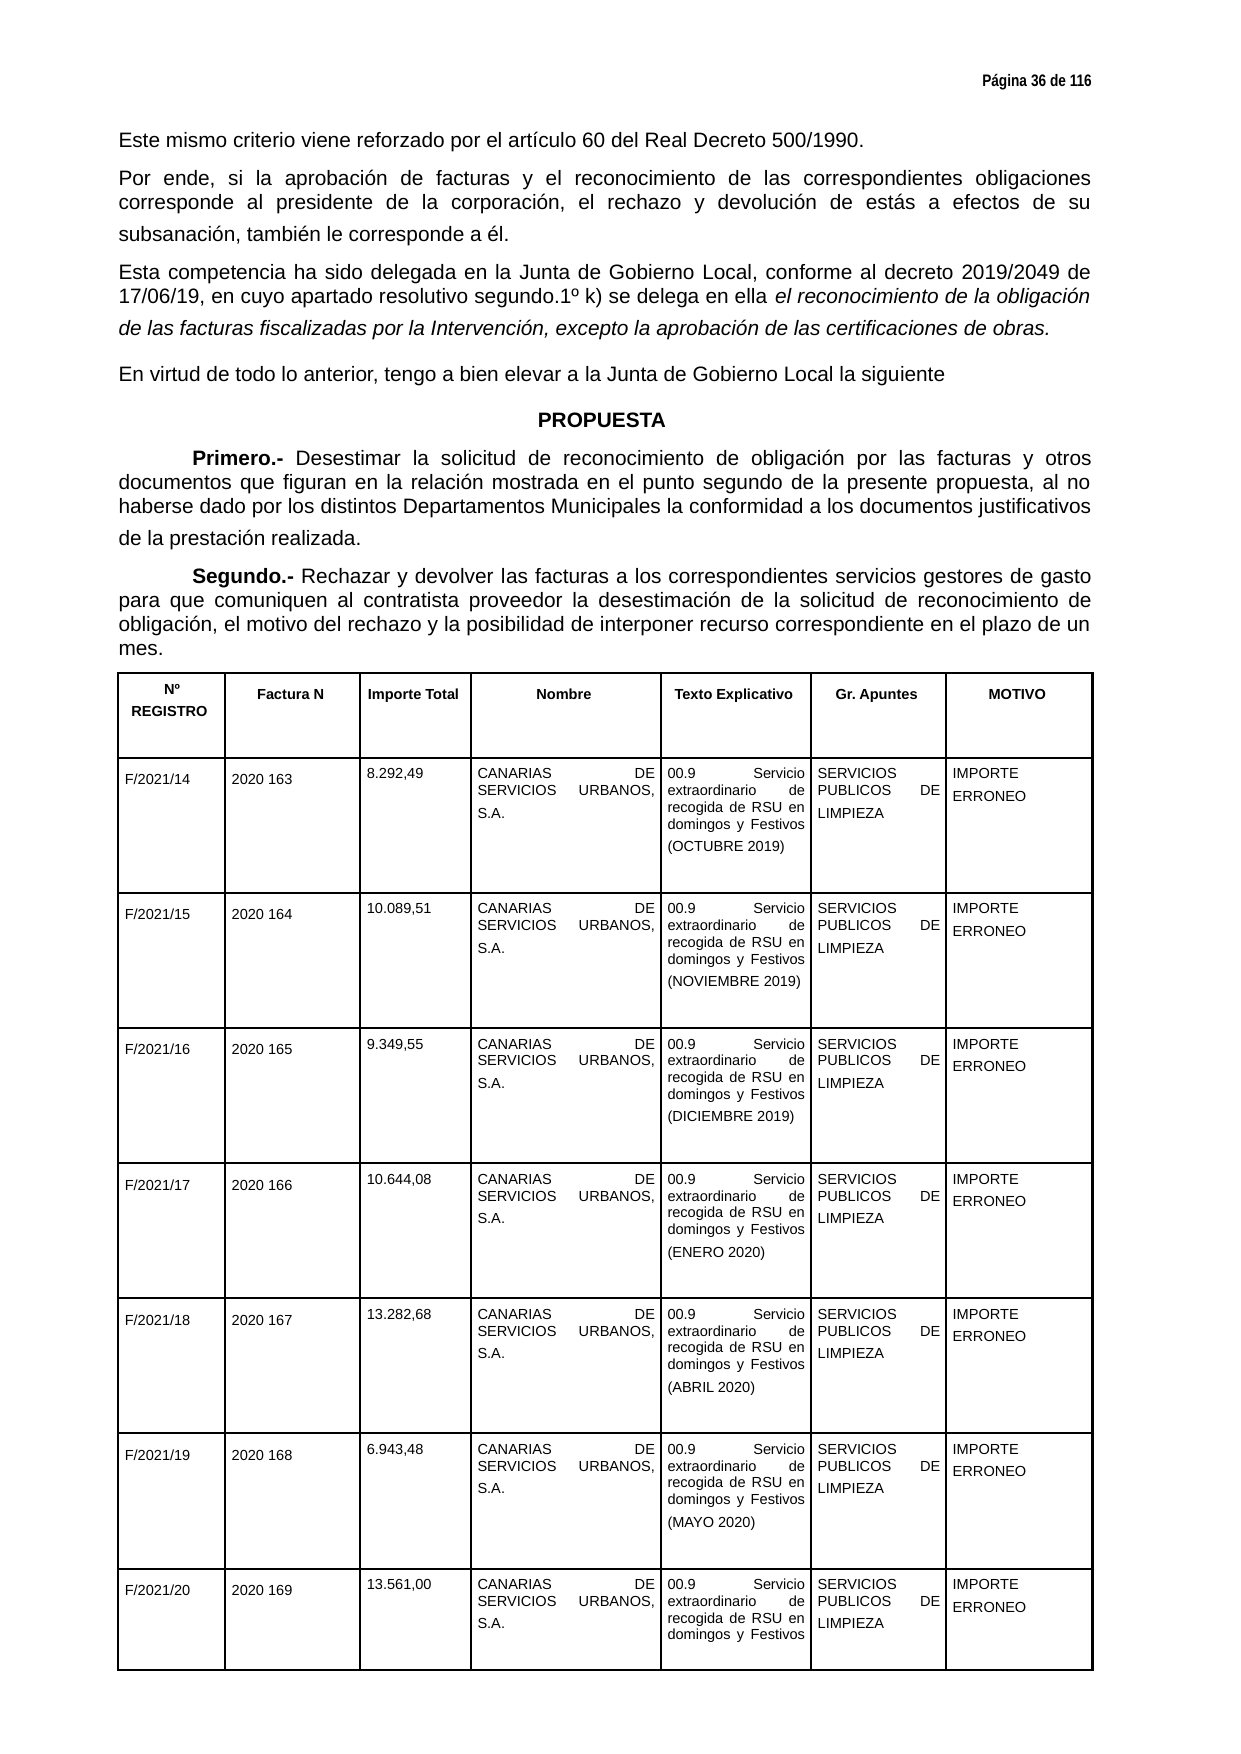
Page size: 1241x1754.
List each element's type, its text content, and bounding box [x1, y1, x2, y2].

table_cell CANARIAS DE SERVICIOS URBANOS, S.A. [472, 1164, 660, 1297]
table_cell 00.9 Servicio extraordinario de recogida de RSU en domingos y Festivos (MAYO 2020) [662, 1434, 810, 1567]
table_cell 00.9 Servicio extraordinario de recogida de RSU en domingos y Festivos (NOVIEMBRE 2019) [662, 894, 810, 1027]
table_cell IMPORTE ERRONEO [947, 1299, 1091, 1432]
text Esta competencia ha sido delegada en la Junta de Gobierno Local, conforme al decreto 2019/2049 de 17/06/19, en cuyo apartado resolutivo segundo.1º k) se delega en ella el reconocimiento de la obligación de las facturas fiscalizadas por la Intervención, excepto la aprobación de las certificaciones de obras. [118, 260, 1092, 341]
table_cell CANARIAS DE SERVICIOS URBANOS, S.A. [472, 1029, 660, 1162]
table_cell 00.9 Servicio extraordinario de recogida de RSU en domingos y Festivos (OCTUBRE 2019) [662, 759, 810, 892]
table_cell 00.9 Servicio extraordinario de recogida de RSU en domingos y Festivos (ABRIL 2020) [662, 1299, 810, 1432]
table_header Texto Explicativo [662, 674, 810, 757]
table_cell 10.644,08 [361, 1164, 470, 1297]
table_cell SERVICIOS PUBLICOS DE LIMPIEZA [812, 759, 945, 892]
table_cell IMPORTE ERRONEO [947, 894, 1091, 1027]
table_cell 2020 167 [226, 1299, 359, 1432]
table_cell CANARIAS DE SERVICIOS URBANOS, S.A. [472, 894, 660, 1027]
text Por ende, si la aprobación de facturas y el reconocimiento de las correspondientes obligaciones corresponde al presidente de la corporación, el rechazo y devolución de estás a efectos de su subsanación, también le corresponde a él. [118, 166, 1092, 247]
table_cell IMPORTE ERRONEO [947, 1164, 1091, 1297]
table_cell SERVICIOS PUBLICOS DE LIMPIEZA [812, 894, 945, 1027]
table_cell 13.561,00 [361, 1570, 470, 1669]
table_cell 13.282,68 [361, 1299, 470, 1432]
table_cell 2020 168 [226, 1434, 359, 1567]
table_cell IMPORTE ERRONEO [947, 1029, 1091, 1162]
text Segundo.- Rechazar y devolver las facturas a los correspondientes servicios gestores de gasto para que comuniquen al contratista proveedor la desestimación de la solicitud de reconocimiento de obligación, el motivo del rechazo y la posibilidad de interponer recurso correspondiente en el plazo de un mes. [118, 564, 1092, 659]
table_cell SERVICIOS PUBLICOS DE LIMPIEZA [812, 1164, 945, 1297]
table_cell 2020 163 [226, 759, 359, 892]
table_cell SERVICIOS PUBLICOS DE LIMPIEZA [812, 1029, 945, 1162]
table_cell F/2021/19 [119, 1434, 224, 1567]
table_cell F/2021/17 [119, 1164, 224, 1297]
table_header Importe Total [361, 674, 470, 757]
table_cell IMPORTE ERRONEO [947, 1570, 1091, 1669]
text Primero.- Desestimar la solicitud de reconocimiento de obligación por las facturas y otros documentos que figuran en la relación mostrada en el punto segundo de la presente propuesta, al no haberse dado por los distintos Departamentos Municipales la conformidad a los documentos justificativos de la prestación realizada. [118, 446, 1092, 551]
table_cell SERVICIOS PUBLICOS DE LIMPIEZA [812, 1570, 945, 1669]
table_cell 8.292,49 [361, 759, 470, 892]
table_header Nº REGISTRO [119, 674, 224, 757]
table_cell IMPORTE ERRONEO [947, 759, 1091, 892]
table_cell 2020 169 [226, 1570, 359, 1669]
table_cell 2020 164 [226, 894, 359, 1027]
table_cell 2020 165 [226, 1029, 359, 1162]
text En virtud de todo lo anterior, tengo a bien elevar a la Junta de Gobierno Local la siguiente [118, 354, 1092, 387]
table_cell F/2021/14 [119, 759, 224, 892]
table_header Nombre [472, 674, 660, 757]
table_cell 00.9 Servicio extraordinario de recogida de RSU en domingos y Festivos (DICIEMBRE 2019) [662, 1029, 810, 1162]
text Este mismo criterio viene reforzado por el artículo 60 del Real Decreto 500/1990. [118, 120, 1092, 153]
table_cell IMPORTE ERRONEO [947, 1434, 1091, 1567]
table_cell 9.349,55 [361, 1029, 470, 1162]
table_cell CANARIAS DE SERVICIOS URBANOS, S.A. [472, 1434, 660, 1567]
text PROPUESTA [118, 400, 1092, 433]
table_cell 2020 166 [226, 1164, 359, 1297]
table_cell SERVICIOS PUBLICOS DE LIMPIEZA [812, 1299, 945, 1432]
table_cell CANARIAS DE SERVICIOS URBANOS, S.A. [472, 759, 660, 892]
table_cell F/2021/20 [119, 1570, 224, 1669]
table_cell 00.9 Servicio extraordinario de recogida de RSU en domingos y Festivos (ENERO 2020) [662, 1164, 810, 1297]
table_cell 10.089,51 [361, 894, 470, 1027]
table_cell F/2021/15 [119, 894, 224, 1027]
table_cell SERVICIOS PUBLICOS DE LIMPIEZA [812, 1434, 945, 1567]
table_cell F/2021/16 [119, 1029, 224, 1162]
table_header Factura N [226, 674, 359, 757]
table_cell 00.9 Servicio extraordinario de recogida de RSU en domingos y Festivos [662, 1570, 810, 1669]
table_cell CANARIAS DE SERVICIOS URBANOS, S.A. [472, 1570, 660, 1669]
table_cell CANARIAS DE SERVICIOS URBANOS, S.A. [472, 1299, 660, 1432]
table_header MOTIVO [947, 674, 1091, 757]
table_header Gr. Apuntes [812, 674, 945, 757]
table_cell 6.943,48 [361, 1434, 470, 1567]
table_cell F/2021/18 [119, 1299, 224, 1432]
